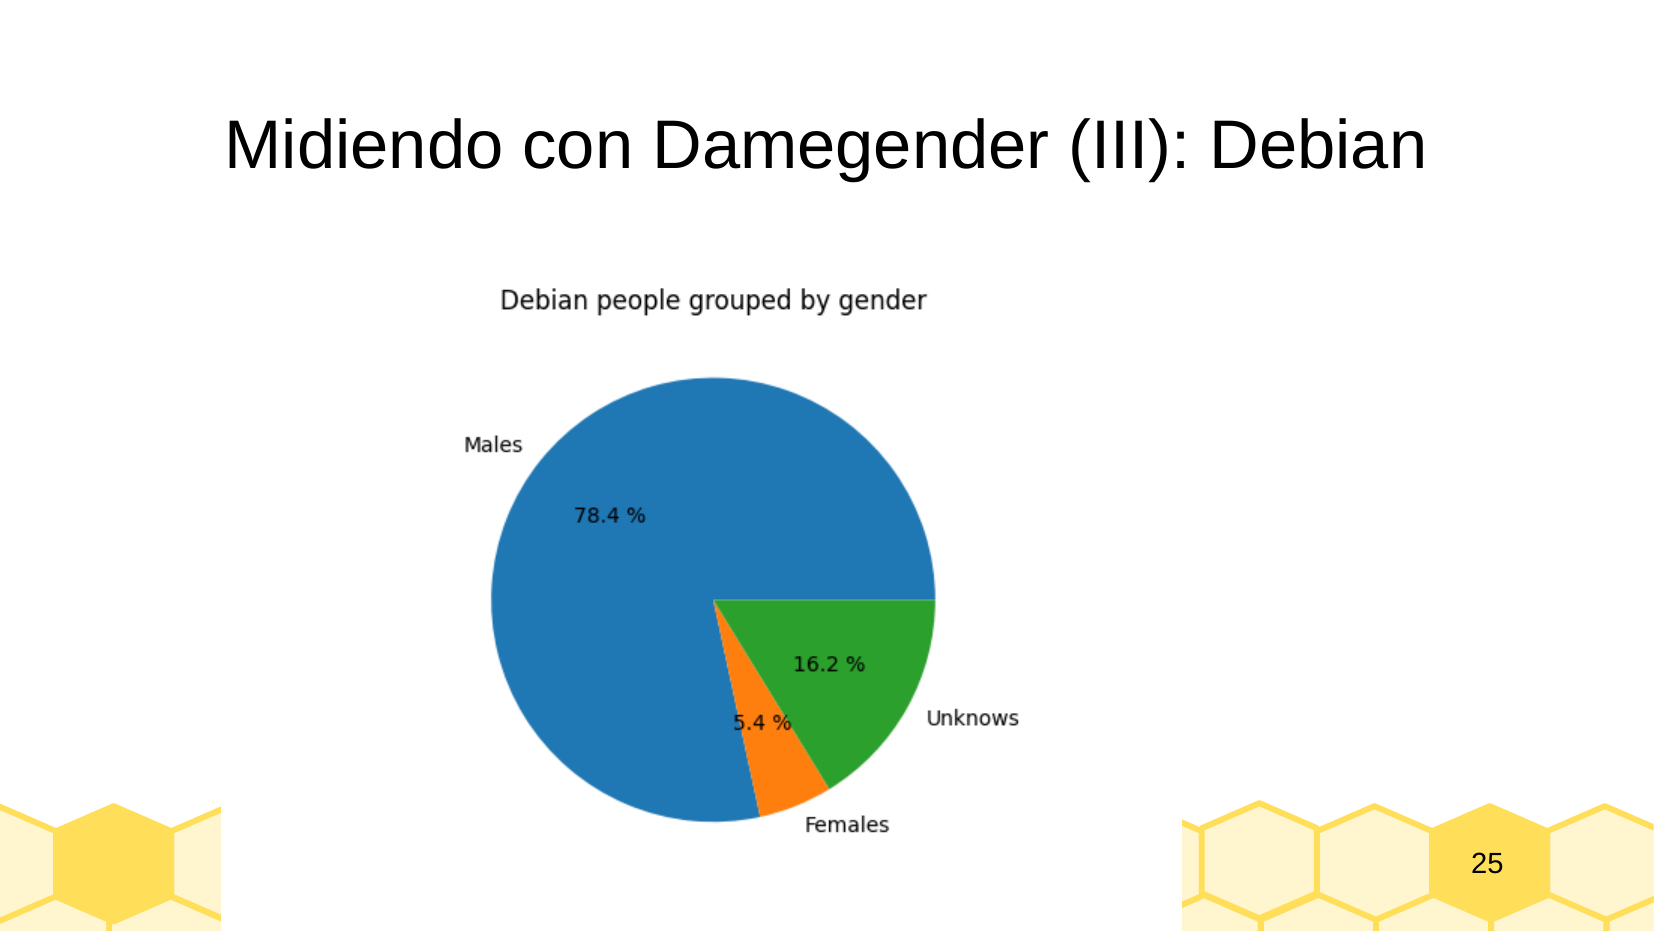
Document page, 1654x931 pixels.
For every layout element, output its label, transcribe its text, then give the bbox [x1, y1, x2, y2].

picture [221, 236, 1182, 931]
title Midiendo con Damegender (III): Debian [88, 70, 1565, 219]
